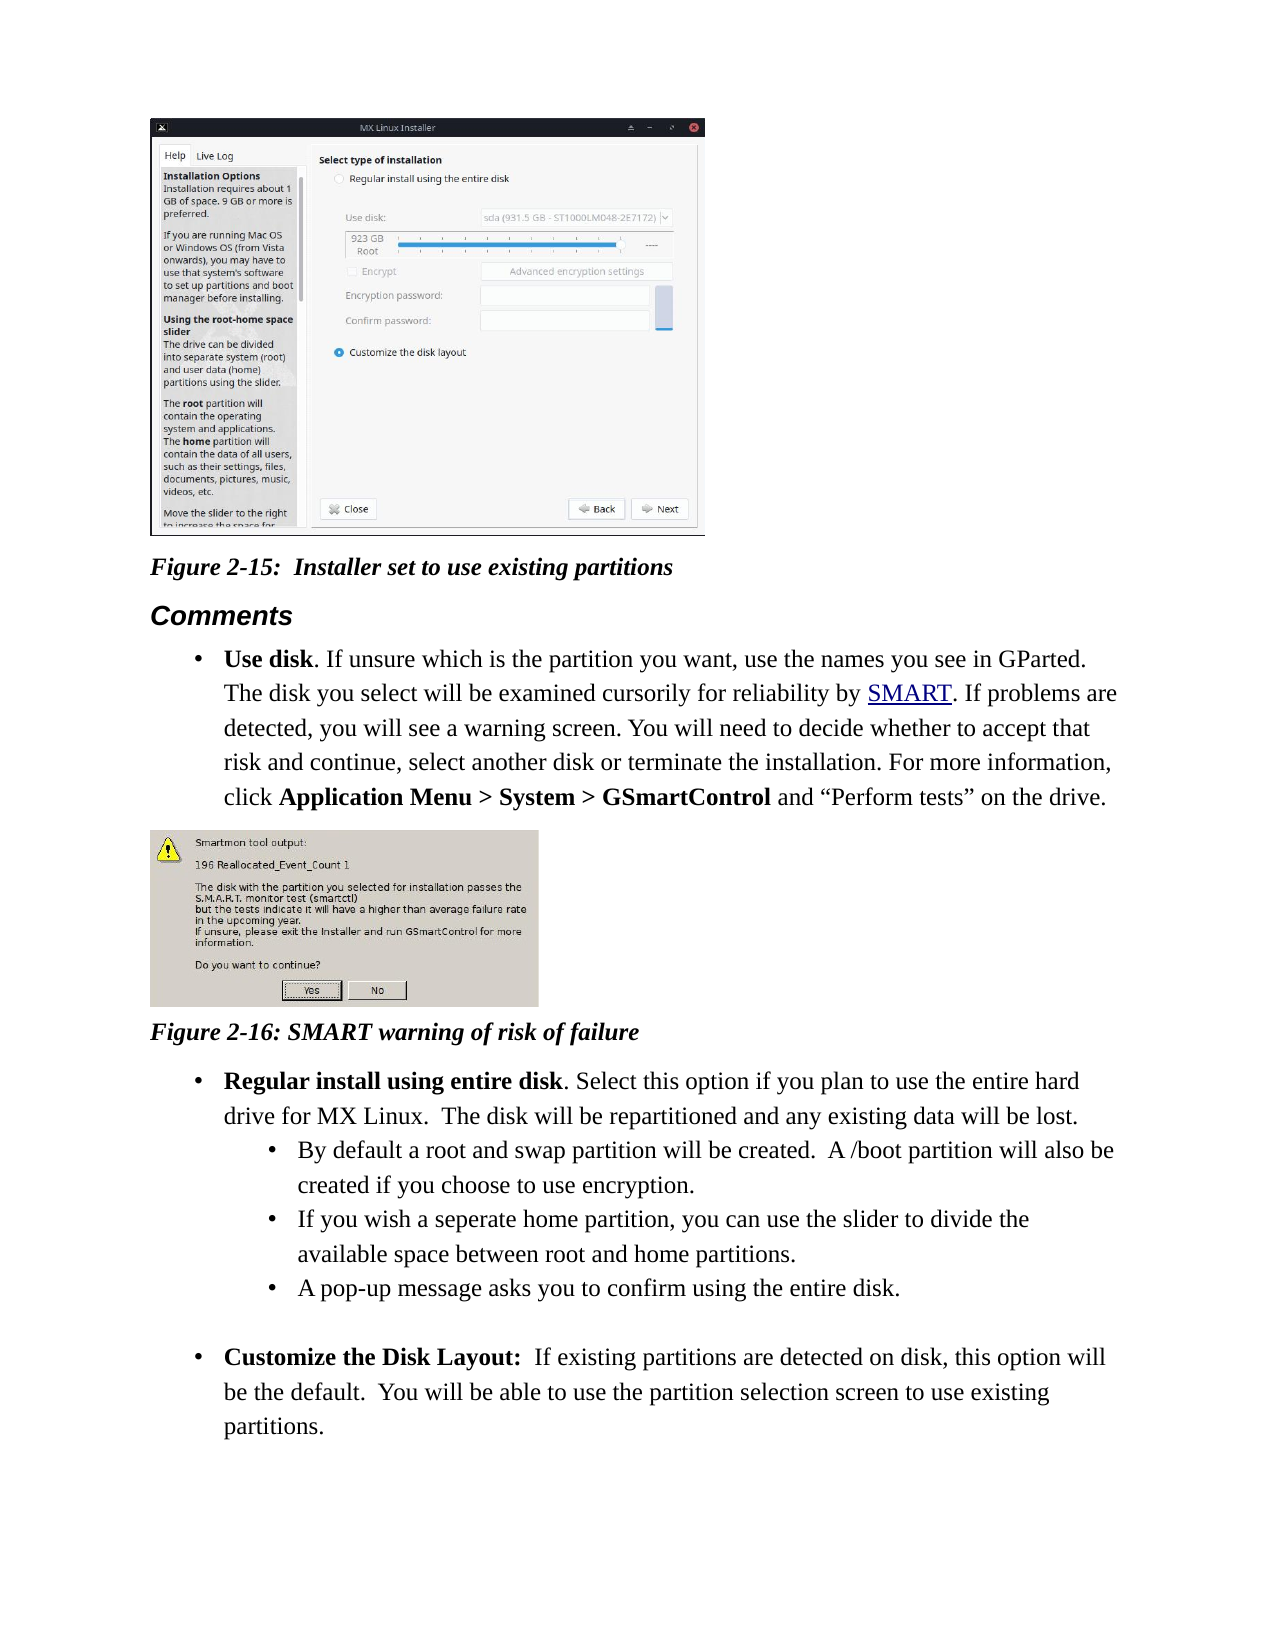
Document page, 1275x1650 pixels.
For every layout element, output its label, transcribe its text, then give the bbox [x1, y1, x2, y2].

list A pop-up message asks you to confirm using the entire disk. [268, 1273, 1125, 1302]
list If you wish a seperate home partition, you can use the slider to divide the available space between root and home partitions. [268, 1204, 1125, 1268]
list Customize the Disk Layout: If existing partitions are detected on disk, this option will be the default. You will be able to use the partition selection screen to use existing partitions. [194, 1342, 1125, 1440]
subtitle Comments [150, 599, 1125, 631]
picture [150, 118, 705, 536]
picture [150, 830, 539, 1007]
list By default a root and swap partition will be created. A /boot partition will also be created if you choose to use encryption. [268, 1135, 1125, 1199]
list Regular install using entire disk. Select this option if you plan to use the entire hard drive for MX Linux. The disk will be repartitioned and any existing data will be lost. [194, 1066, 1125, 1130]
text Figure 2-15: Installer set to use existing partitions [150, 552, 1125, 581]
list Use disk. If unsure which is the partition you want, use the names you see in GParted. The disk you select will be examined cursorily for reliability by SMART. If problems are detected, you will see a warning screen. You will need to decide whether to accept that risk and continue, select another disk or terminate the installation. For more information, click Application Menu > System > GSmartControl and “Perform tests” on the drive. [194, 644, 1125, 811]
text Figure 2-16: SMART warning of risk of failure [150, 1017, 1125, 1046]
